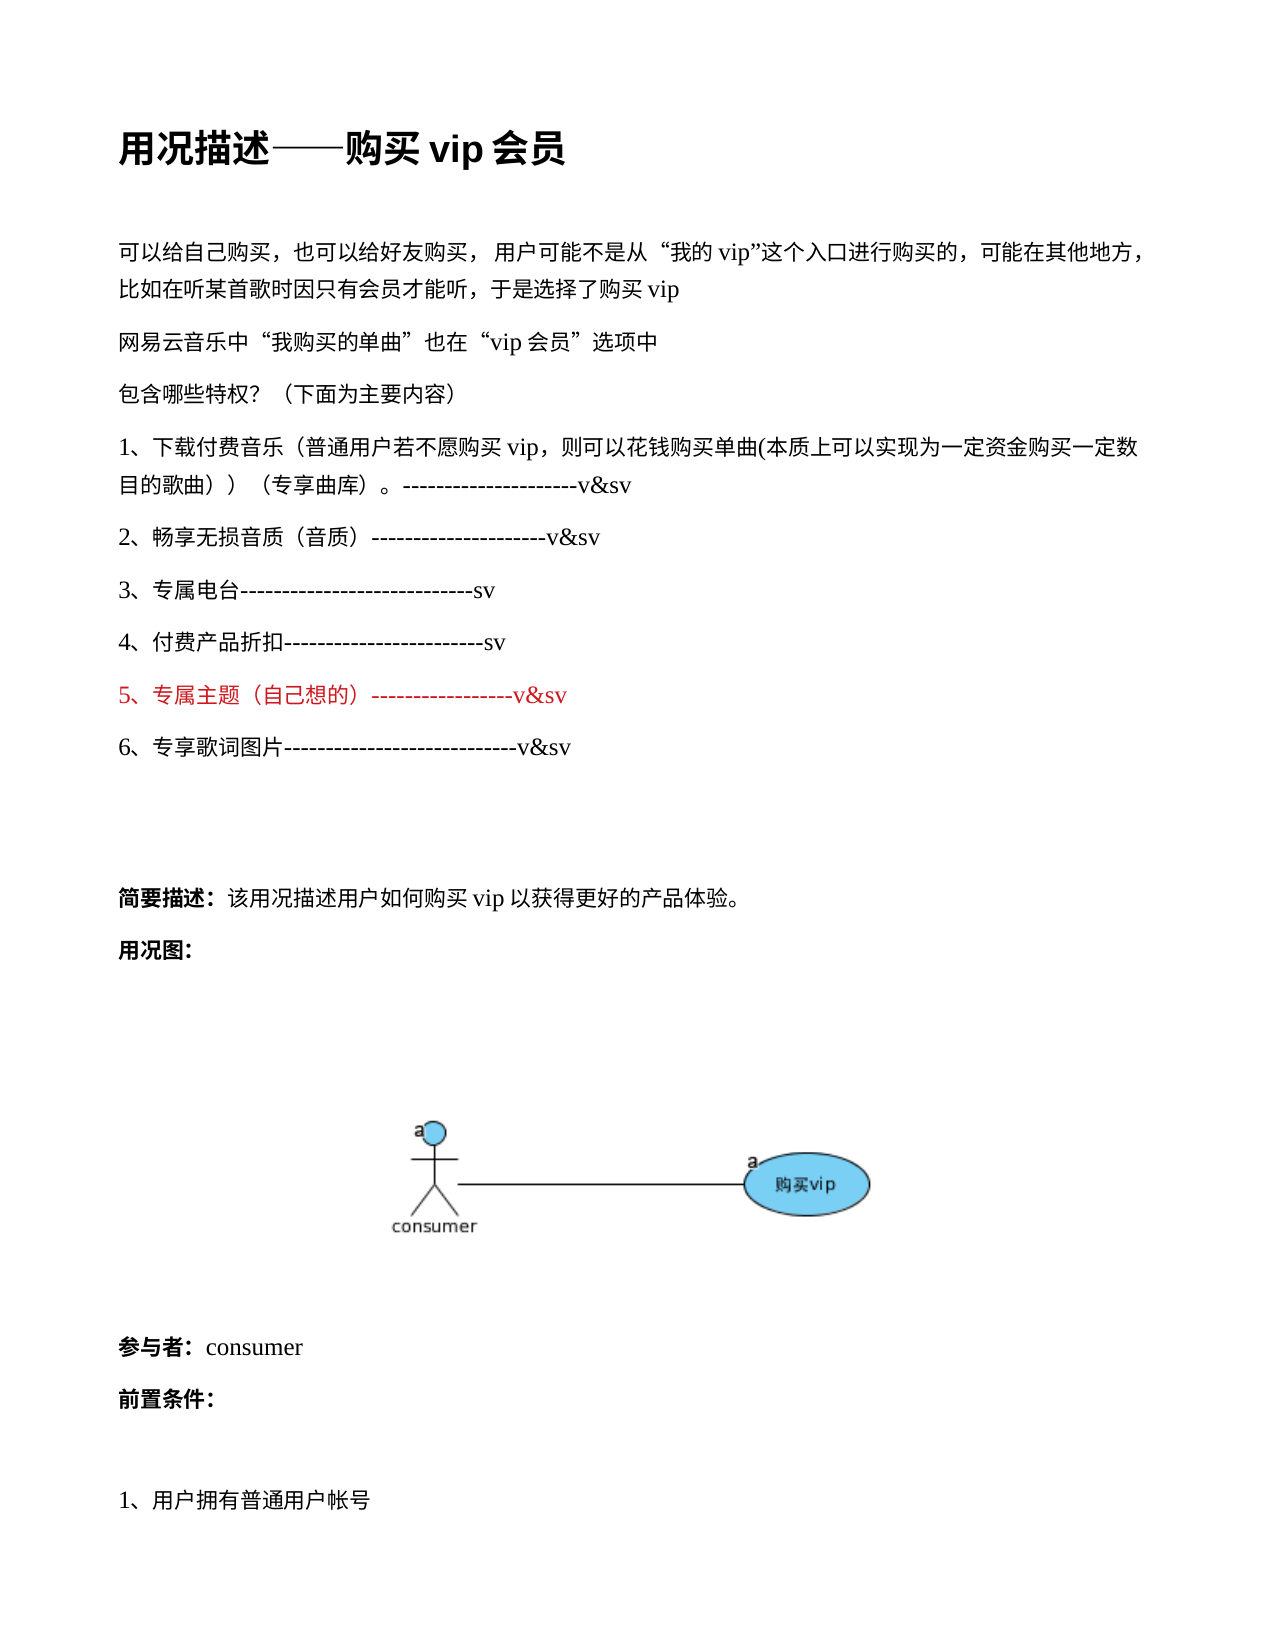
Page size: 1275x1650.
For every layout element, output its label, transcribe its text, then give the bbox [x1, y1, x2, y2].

text 5、专属主题（自己想的）-----------------v&sv [118, 678, 1157, 709]
text 可以给自己购买，也可以给好友购买， 用户可能不是从“我的vip”这个入口进行购买的，可能在其他地方，比如在听某首歌时因只有会员才能听，于是选择了购买vip [118, 234, 1157, 304]
text 前置条件： [118, 1382, 1157, 1414]
text 1、下载付费音乐（普通用户若不愿购买vip，则可以花钱购买单曲(本质上可以实现为一定资金购买一定数目的歌曲））（专享曲库）。---------------------v&sv [118, 430, 1157, 499]
text 网易云音乐中“我购买的单曲”也在“vip会员”选项中 [118, 325, 1157, 357]
text 简要描述：该用况描述用户如何购买vip以获得更好的产品体验。 [118, 881, 1157, 913]
text 2、畅享无损音质（音质）---------------------v&sv [118, 520, 1157, 552]
text 6、专享歌词图片----------------------------v&sv [118, 730, 1157, 762]
text 包含哪些特权？（下面为主要内容） [118, 377, 1157, 409]
text 参与者：consumer [118, 1329, 1157, 1361]
picture [284, 1035, 991, 1303]
text 用况图： [118, 933, 1157, 965]
subtitle 用况描述——购买vip会员 [118, 118, 1157, 173]
text 1、用户拥有普通用户帐号 [118, 1483, 1157, 1515]
text 4、付费产品折扣------------------------sv [118, 625, 1157, 657]
text 3、专属电台----------------------------sv [118, 573, 1157, 604]
